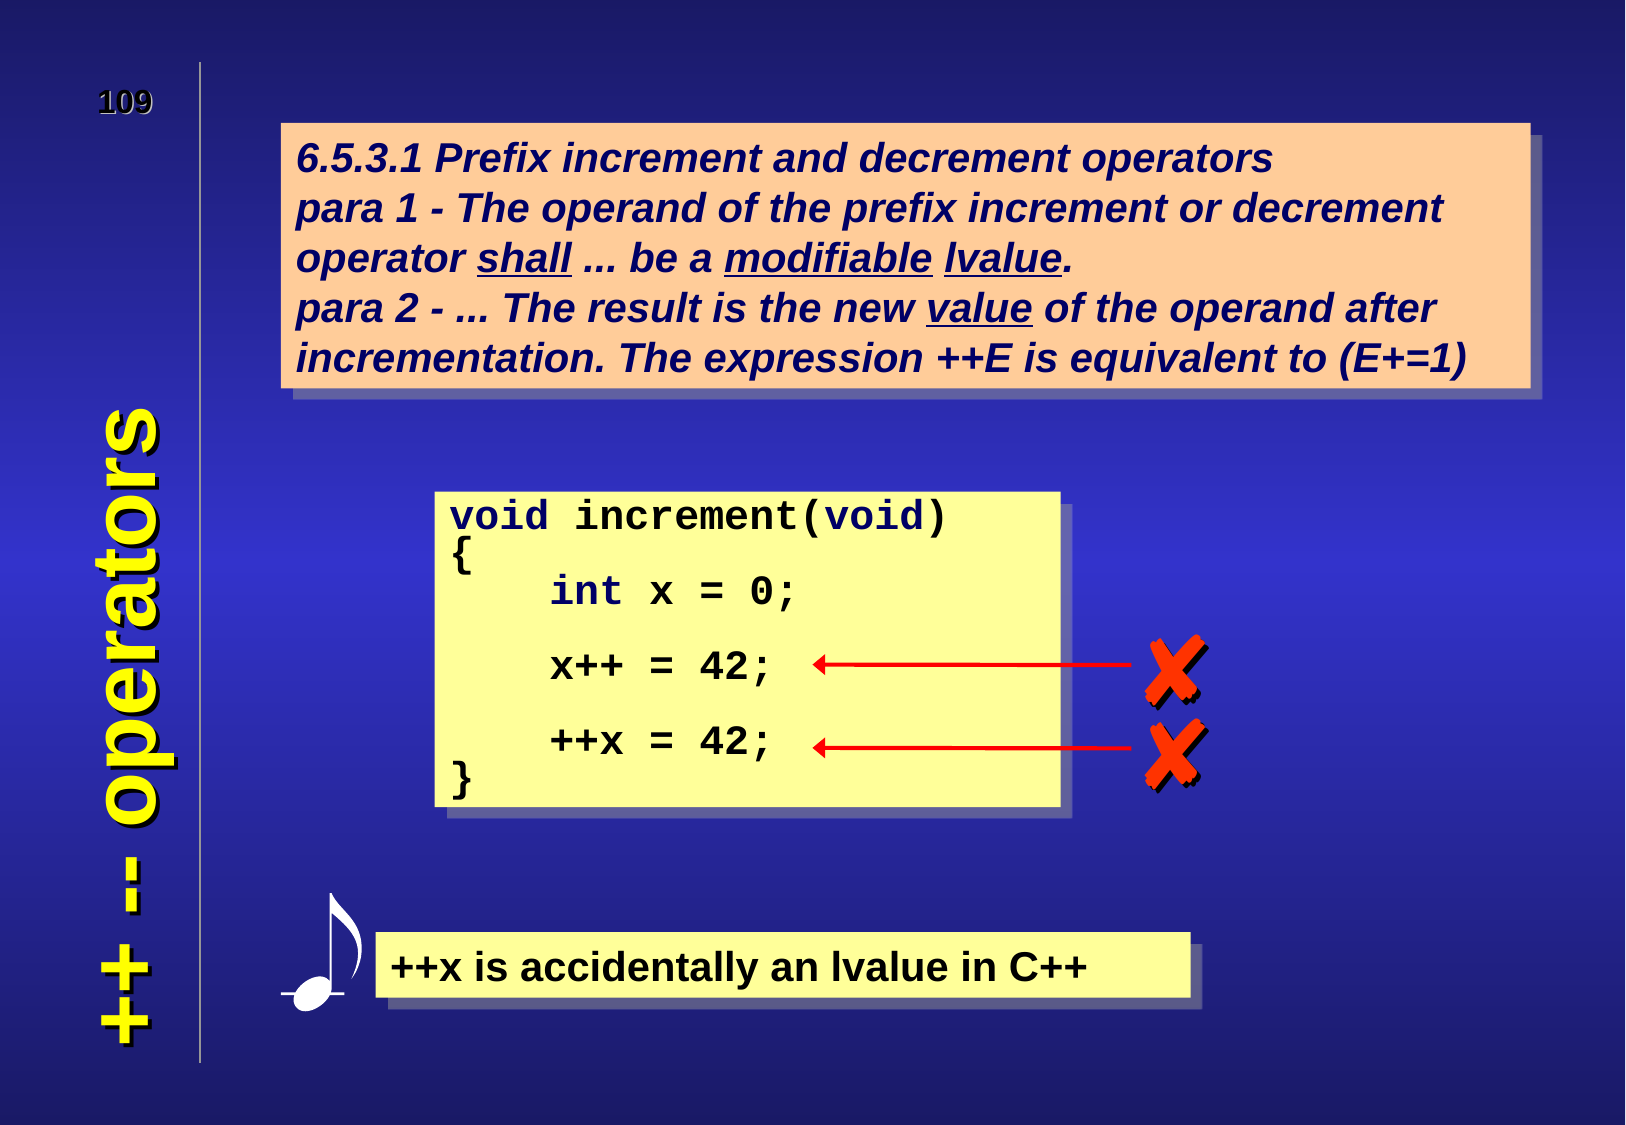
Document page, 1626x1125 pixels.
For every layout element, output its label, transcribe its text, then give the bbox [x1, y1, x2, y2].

text_box ++x is accidentally an lvalue in C++ [375, 932, 1191, 998]
text_box [280, 893, 362, 1012]
title ++ -- operators [50, 187, 188, 1063]
text_box  [1118, 665, 1321, 831]
text_box 6.5.3.1 Prefix increment and decrement operators para 1 - The operand of the prefix increment or decrement operator shall ... be a modifiable lvalue. para 2 - ... The result is the new value of the operand after incrementation. The expression ++E is equivalent to (E+=1) [280, 122, 1531, 389]
text_box  [1118, 582, 1321, 665]
text_box void increment(void) { int x = 0; x++ = 42; ++x = 42; } [434, 491, 1061, 808]
list [212, 62, 1550, 1125]
